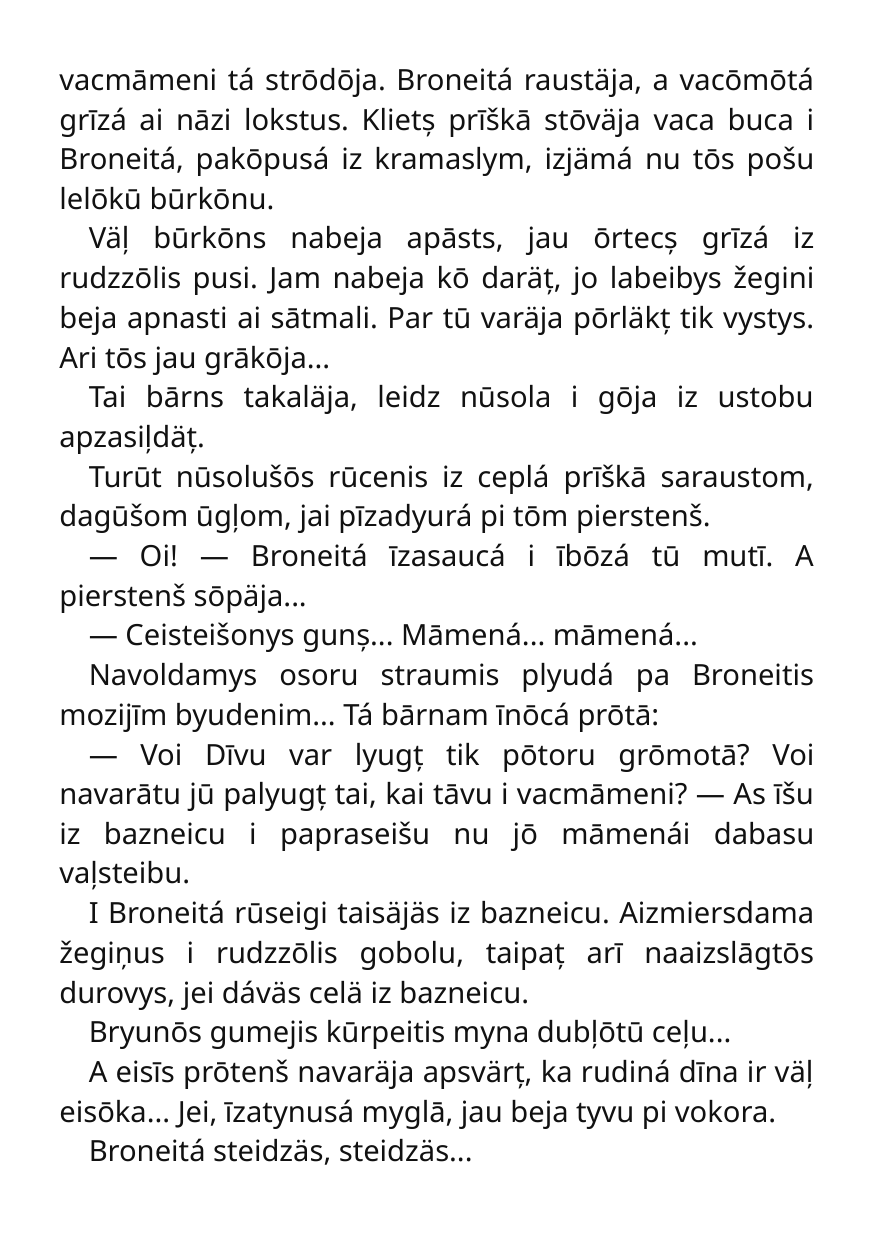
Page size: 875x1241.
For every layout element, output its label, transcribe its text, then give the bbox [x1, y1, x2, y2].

text — Oi! — Broneitá īzasaucá i ībōzá tū mutī. A pierstenš sōpäja... [59, 535, 815, 615]
text — Ceisteišonys gunș... Māmená... māmená... [59, 615, 815, 654]
text Broneitá steidzäs, steidzäs... [59, 1131, 815, 1170]
text vacmāmeni tá strōdōja. Broneitá raustäja, a vacōmōtá grīzá ai nāzi lokstus. Klietș prīškā stōväja vaca buca i Broneitá, pakōpusá iz kramaslym, izjämá nu tōs pošu lelōkū būrkōnu. [59, 59, 815, 218]
text Bryunōs gumejis kūrpeitis myna dubļōtū ceļu... [59, 1012, 815, 1051]
text Tai bārns takaläja, leidz nūsola i gōja iz ustobu apzasiļdäț. [59, 377, 815, 456]
text Väļ būrkōns nabeja apāsts, jau ōrtecș grīzá iz rudzzōlis pusi. Jam nabeja kō daräț, jo labeibys žegini beja apnasti ai sātmali. Par tū varäja pōrläkț tik vystys. Ari tōs jau grākōja... [59, 218, 815, 377]
text — Voi Dīvu var lyugț tik pōtoru grōmotā? Voi navarātu jū palyugț tai, kai tāvu i vacmāmeni? — As īšu iz bazneicu i papraseišu nu jō māmenái dabasu vaļsteibu. [59, 734, 815, 892]
text I Broneitá rūseigi taisäjäs iz bazneicu. Aizmiersdama žegiņus i rudzzōlis gobolu, taipaț arī naaizslāgtōs durovys, jei dáväs celä iz bazneicu. [59, 892, 815, 1012]
text Navoldamys osoru straumis plyudá pa Broneitis mozijīm byudenim... Tá bārnam īnōcá prōtā: [59, 654, 815, 734]
text Turūt nūsolušōs rūcenis iz ceplá prīškā saraustom, dagūšom ūgļom, jai pīzadyurá pi tōm pierstenš. [59, 456, 815, 535]
text A eisīs prōtenš navaräja apsvärț, ka rudiná dīna ir väļ eisōka... Jei, īzatynusá myglā, jau beja tyvu pi vokora. [59, 1051, 815, 1131]
